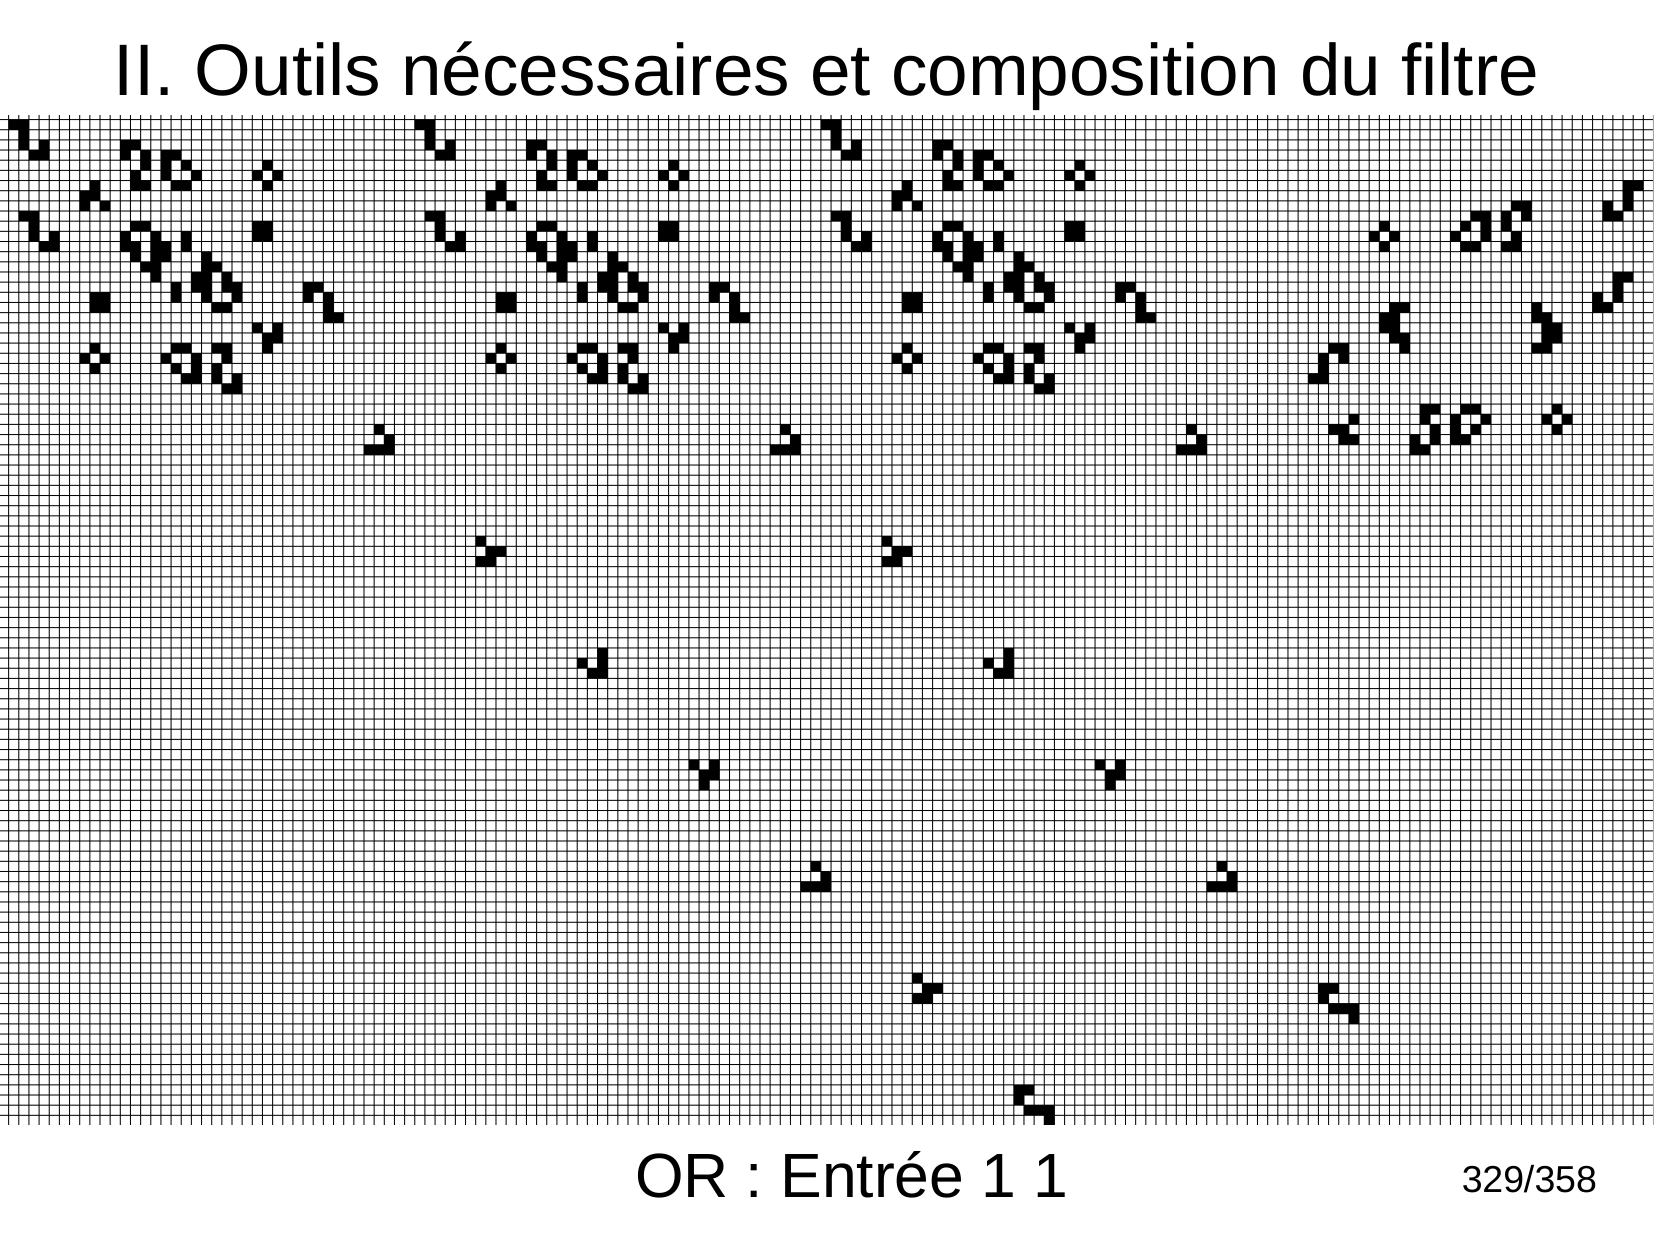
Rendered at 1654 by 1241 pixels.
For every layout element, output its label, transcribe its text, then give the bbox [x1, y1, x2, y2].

text_box <number>/358 [1447, 1151, 1654, 1209]
picture [0, 115, 1654, 1125]
title II. Outils nécessaires et composition du filtre [82, 0, 1572, 174]
text_box OR : Entrée 1 1 [620, 1133, 1084, 1219]
